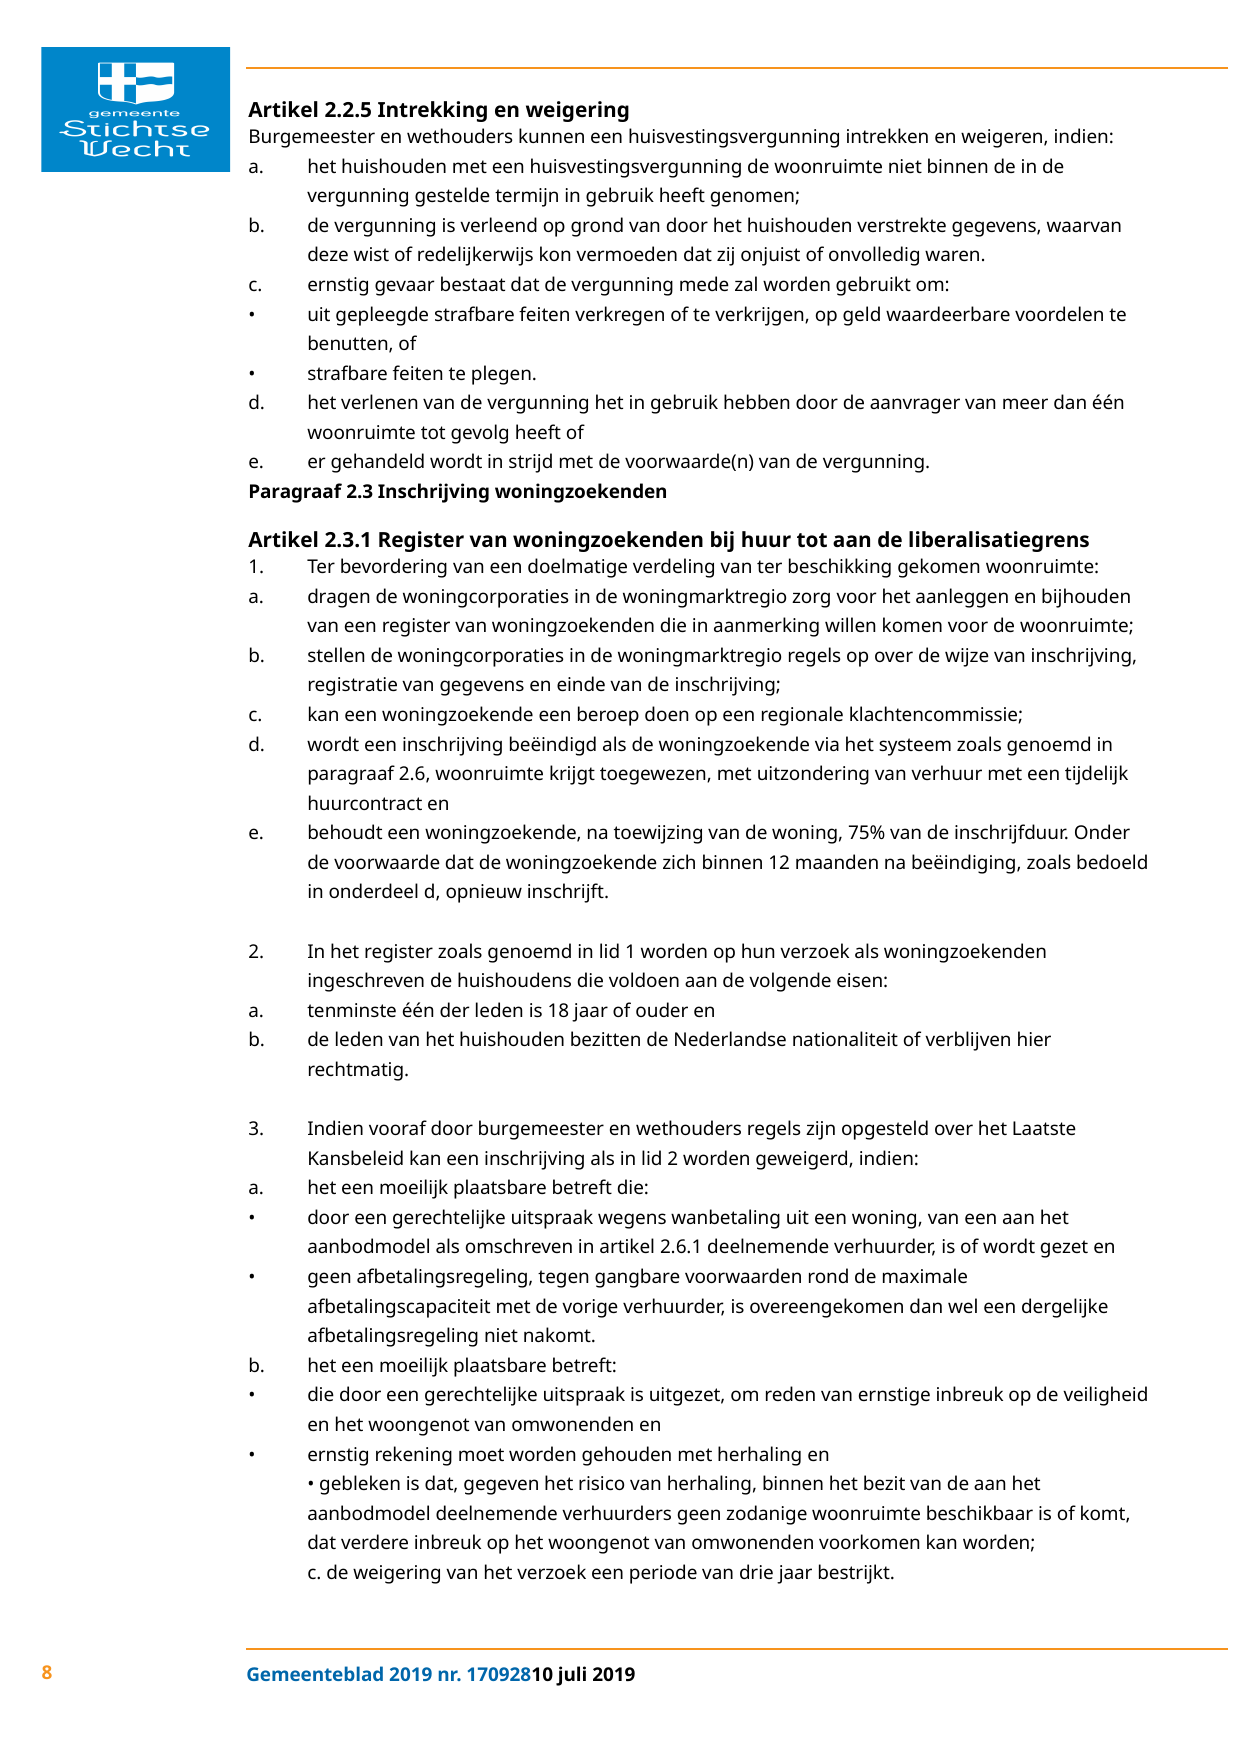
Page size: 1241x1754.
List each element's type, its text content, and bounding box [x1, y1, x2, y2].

picture [99, 63, 135, 101]
list strafbare feiten te plegen. [248, 360, 1152, 386]
list er gehandeld wordt in strijd met de voorwaarde(n) van de vergunning. [248, 449, 1152, 474]
list die door een gerechtelijke uitspraak is uitgezet, om reden van ernstige inbreuk op de veiligheid en het woongenot van omwonenden en [248, 1382, 1152, 1437]
list het huishouden met een huisvestingsvergunning de woonruimte niet binnen de in de vergunning gestelde termijn in gebruik heeft genomen; [248, 153, 1152, 208]
list het een moeilijk plaatsbare betreft die: [248, 1174, 1152, 1200]
list het een moeilijk plaatsbare betreft: [248, 1352, 1152, 1378]
list de leden van het huishouden bezitten de Nederlandse nationaliteit of verblijven hier rechtmatig. [248, 1027, 1152, 1082]
list kan een woningzoekende een beroep doen op een regionale klachtencommissie; [248, 701, 1152, 727]
picture [137, 63, 174, 103]
text Artikel 2.3.1 Register van woningzoekenden bij huur tot aan de liberalisatiegrens [248, 525, 1152, 553]
list In het register zoals genoemd in lid 1 worden op hun verzoek als woningzoekenden ingeschreven de huishoudens die voldoen aan de volgende eisen: [248, 938, 1152, 993]
list • gebleken is dat, gegeven het risico van herhaling, binnen het bezit van de aan het aanbodmodel deelnemende verhuurders geen zodanige woonruimte beschikbaar is of komt, dat verdere inbreuk op het woongenot van omwonenden voorkomen kan worden; [248, 1470, 1152, 1555]
list door een gerechtelijke uitspraak wegens wanbetaling uit een woning, van een aan het aanbodmodel als omschreven in artikel 2.6.1 deelnemende verhuurder, is of wordt gezet en [248, 1204, 1152, 1259]
list geen afbetalingsregeling, tegen gangbare voorwaarden rond de maximale afbetalingscapaciteit met de vorige verhuurder, is overeengekomen dan wel een dergelijke afbetalingsregeling niet nakomt. [248, 1263, 1152, 1348]
list uit gepleegde strafbare feiten verkregen of te verkrijgen, op geld waardeerbare voordelen te benutten, of [248, 301, 1152, 356]
list Indien vooraf door burgemeester en wethouders regels zijn opgesteld over het Laatste Kansbeleid kan een inschrijving als in lid 2 worden geweigerd, indien: [248, 1115, 1152, 1171]
list c. de weigering van het verzoek een periode van drie jaar bestrijkt. [248, 1559, 1152, 1585]
list behoudt een woningzoekende, na toewijzing van de woning, 75% van de inschrijfduur. Onder de voorwaarde dat de woningzoekende zich binnen 12 maanden na beëindiging, zoals bedoeld in onderdeel d, opnieuw inschrijft. [248, 819, 1152, 904]
list ernstig rekening moet worden gehouden met herhaling en [248, 1441, 1152, 1466]
list tenminste één der leden is 18 jaar of ouder en [248, 997, 1152, 1023]
list wordt een inschrijving beëindigd als de woningzoekende via het systeem zoals genoemd in paragraaf 2.6, woonruimte krijgt toegewezen, met uitzondering van verhuur met een tijdelijk huurcontract en [248, 731, 1152, 816]
list dragen de woningcorporaties in de woningmarktregio zorg voor het aanleggen en bijhouden van een register van woningzoekenden die in aanmerking willen komen voor de woonruimte; [248, 583, 1152, 638]
list het verlenen van de vergunning het in gebruik hebben door de aanvrager van meer dan één woonruimte tot gevolg heeft of [248, 389, 1152, 445]
list de vergunning is verleend op grond van door het huishouden verstrekte gegevens, waarvan deze wist of redelijkerwijs kon vermoeden dat zij onjuist of onvolledig waren. [248, 212, 1152, 267]
list stellen de woningcorporaties in de woningmarktregio regels op over de wijze van inschrijving, registratie van gegevens en einde van de inschrijving; [248, 642, 1152, 697]
text Artikel 2.2.5 Intrekking en weigering [248, 95, 1152, 123]
text Paragraaf 2.3 Inschrijving woningzoekenden [248, 478, 1152, 504]
list ernstig gevaar bestaat dat de vergunning mede zal worden gebruikt om: [248, 271, 1152, 297]
text Burgemeester en wethouders kunnen een huisvestingsvergunning intrekken en weigeren, indien: [248, 123, 1152, 149]
list Ter bevordering van een doelmatige verdeling van ter beschikking gekomen woonruimte: [248, 553, 1152, 579]
